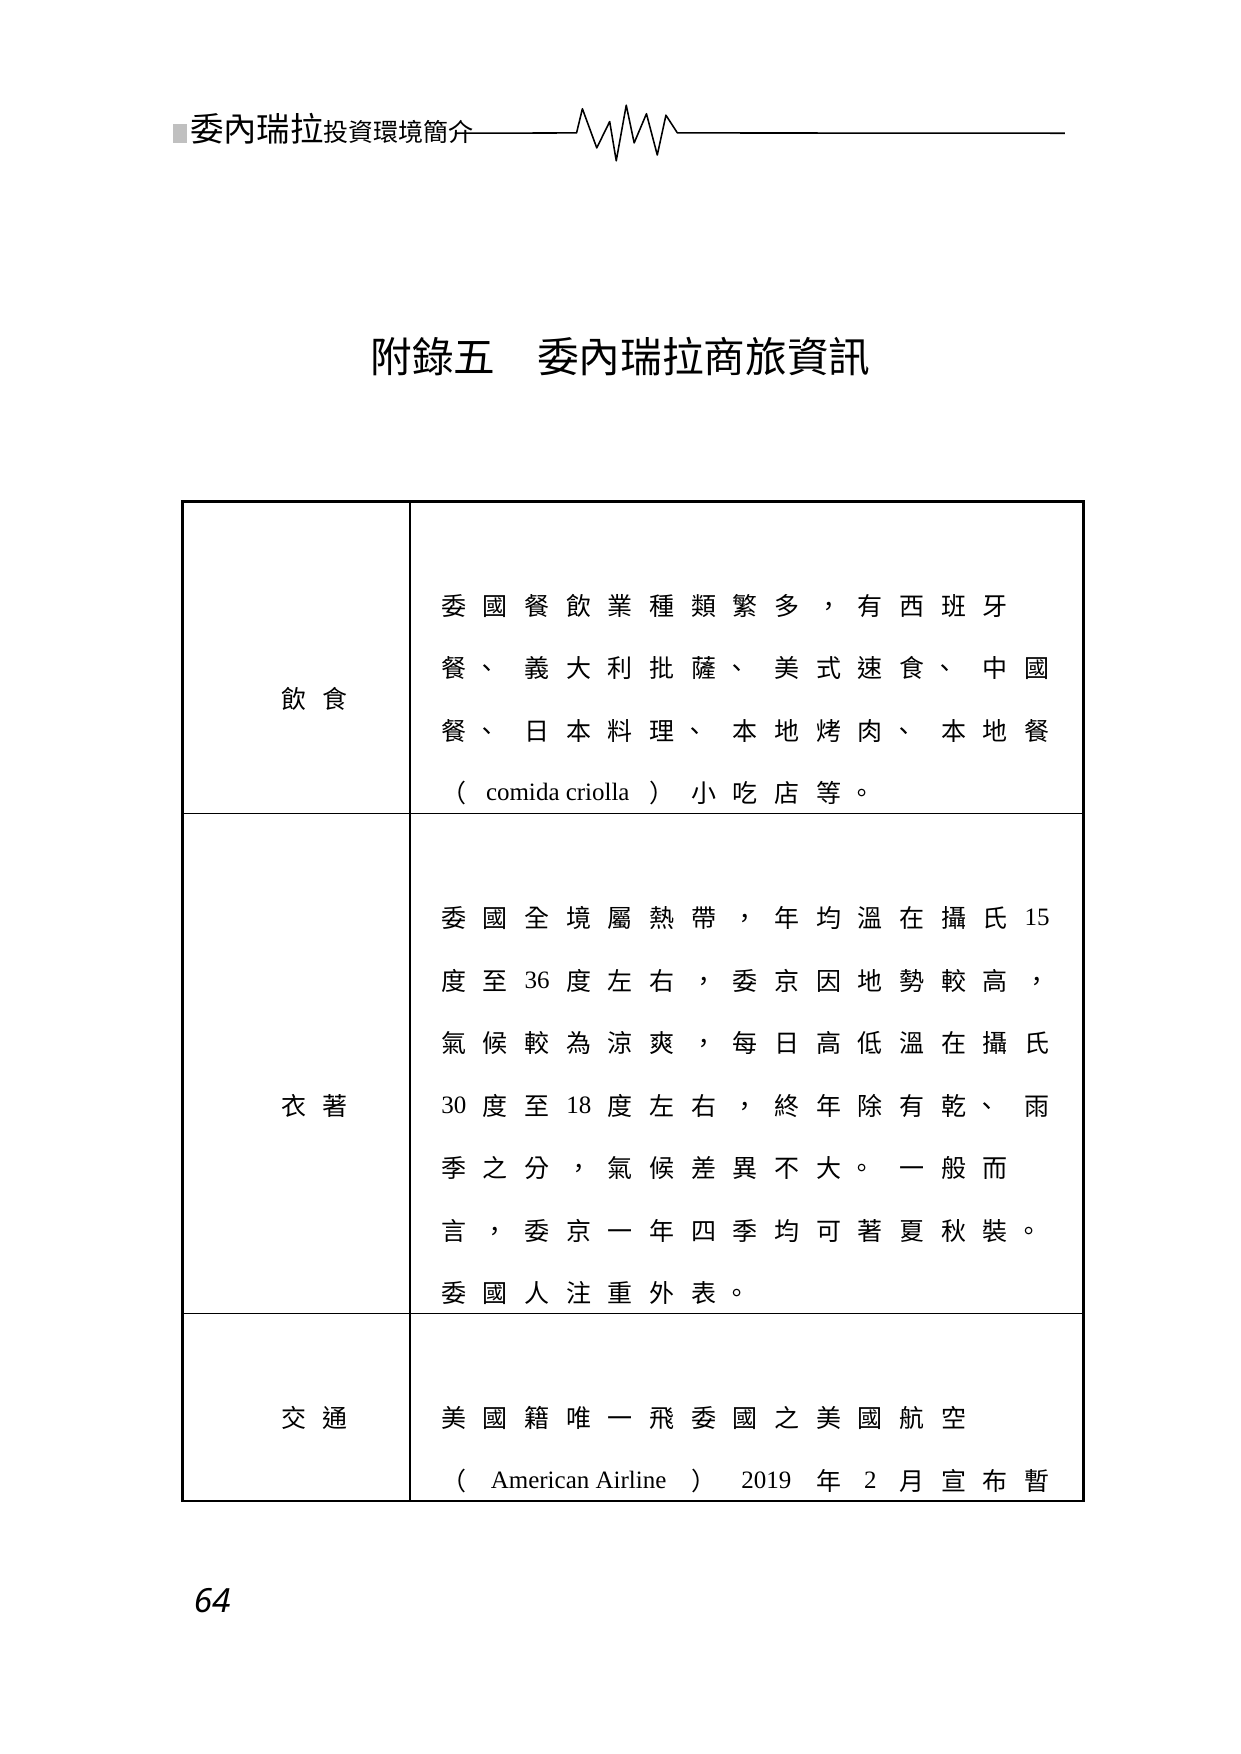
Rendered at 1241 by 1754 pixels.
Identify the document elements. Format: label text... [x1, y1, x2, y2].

table_cell 衣著 [184, 814, 409, 1313]
text 附錄五 委內瑞拉商旅資訊 [183, 313, 1058, 375]
table_header 委國餐飲業種類繁多，有西班牙餐、義大利批薩、美式速食、中國餐、日本料理、本地烤肉、本地餐（comida criolla）小吃店等。 [411, 503, 1082, 813]
table_cell 美國籍唯一飛委國之美國航空（American Airline）2019年2月宣布暫 [411, 1314, 1082, 1500]
table_cell 交通 [184, 1314, 409, 1500]
table_header 飲食 [184, 503, 409, 813]
table_cell 委國全境屬熱帶，年均溫在攝氏15度至36度左右，委京因地勢較高，氣候較為涼爽，每日高低溫在攝氏30度至18度左右，終年除有乾、雨季之分，氣候差異不大。一般而言，委京一年四季均可著夏秋裝。委國人注重外表。 [411, 814, 1082, 1313]
